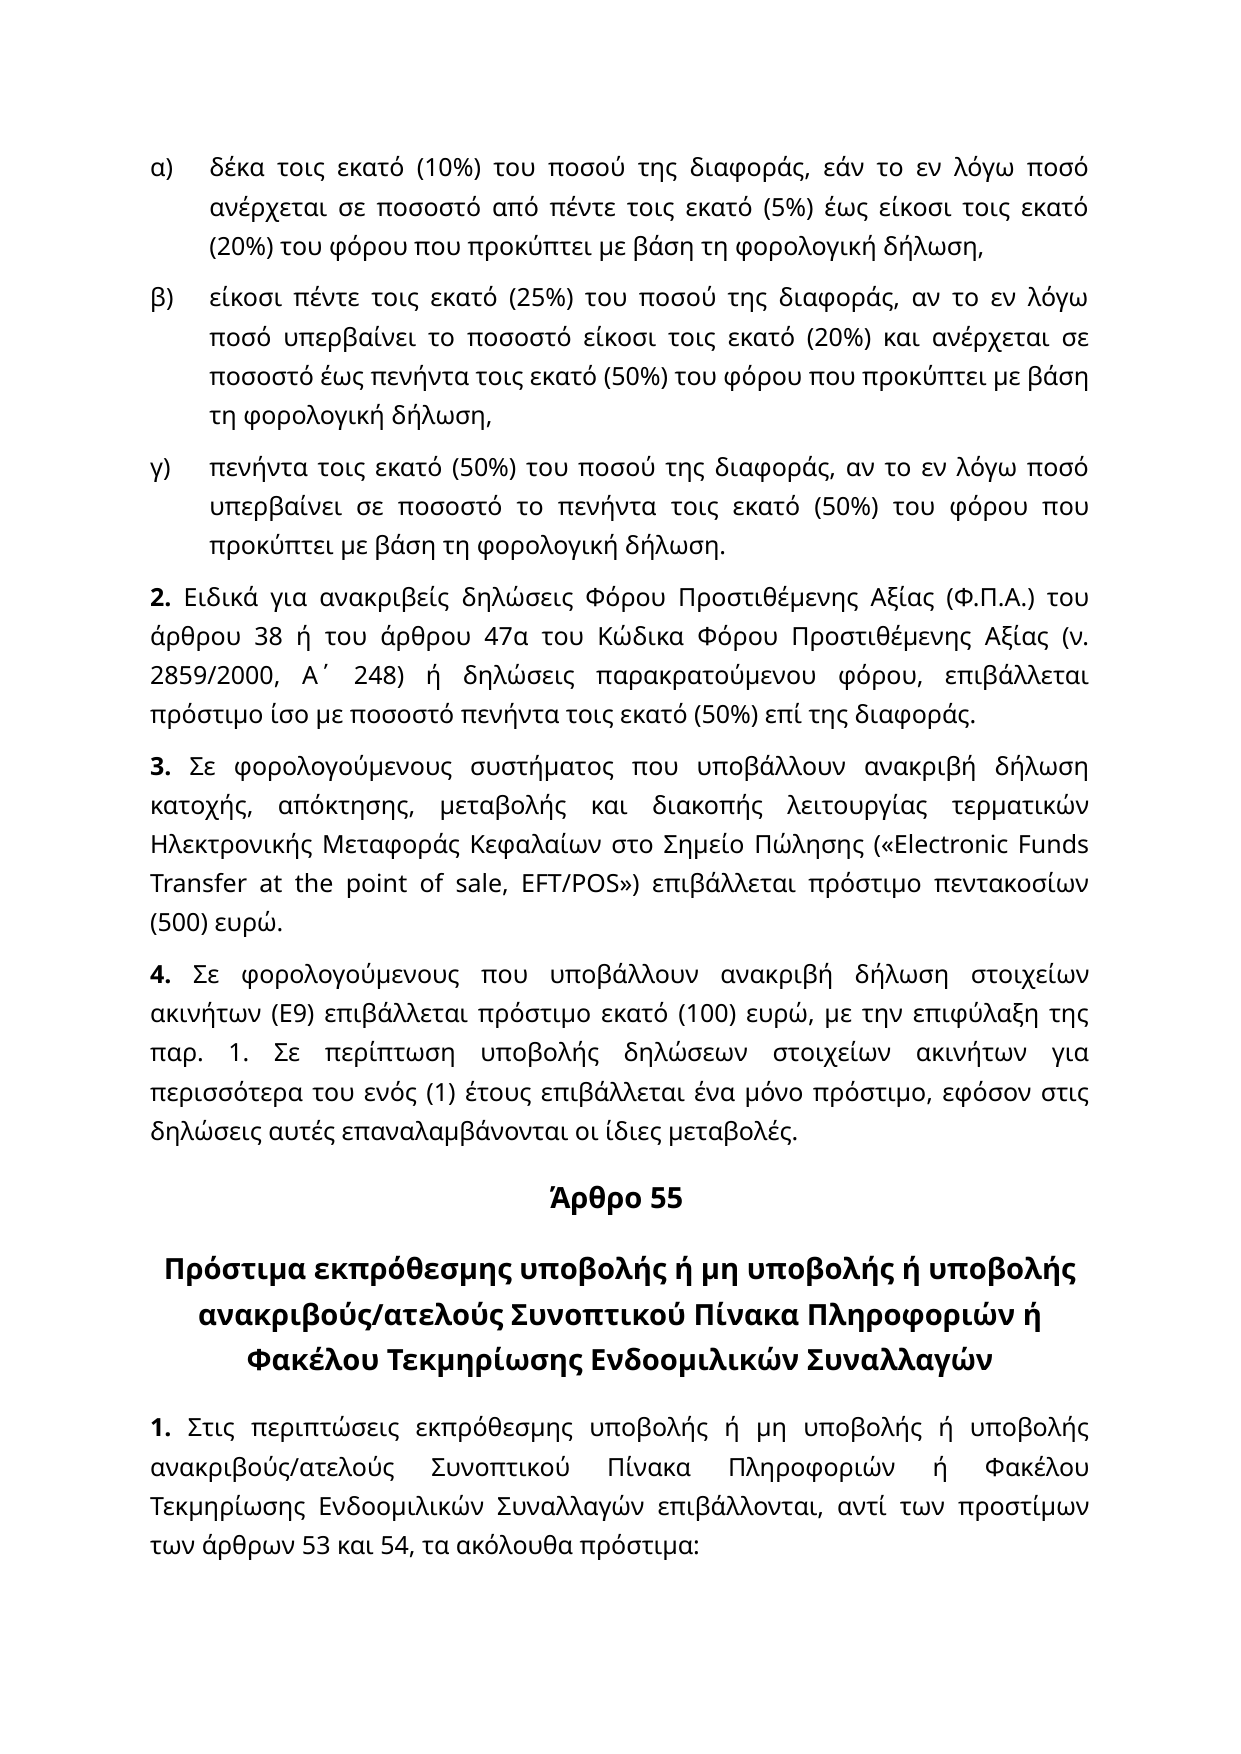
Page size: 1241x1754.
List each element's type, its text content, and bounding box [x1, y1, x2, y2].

text 1. Στις περιπτώσεις εκπρόθεσμης υποβολής ή μη υποβολής ή υποβολής ανακριβούς/ατελούς Συνοπτικού Πίνακα Πληροφοριών ή Φακέλου Τεκμηρίωσης Ενδοομιλικών Συναλλαγών επιβάλλονται, αντί των προστίμων των άρθρων 53 και 54, τα ακόλουθα πρόστιμα: [150, 1410, 1090, 1562]
list γ) πενήντα τοις εκατό (50%) του ποσού της διαφοράς, αν το εν λόγω ποσό υπερβαίνει σε ποσοστό το πενήντα τοις εκατό (50%) του φόρου που προκύπτει με βάση τη φορολογική δήλωση. [150, 449, 1090, 562]
text 4. Σε φορολογούμενους που υποβάλλουν ανακριβή δήλωση στοιχείων ακινήτων (Ε9) επιβάλλεται πρόστιμο εκατό (100) ευρώ, με την επιφύλαξη της παρ. 1. Σε περίπτωση υποβολής δηλώσεων στοιχείων ακινήτων για περισσότερα του ενός (1) έτους επιβάλλεται ένα μόνο πρόστιμο, εφόσον στις δηλώσεις αυτές επαναλαμβάνονται οι ίδιες μεταβολές. [150, 957, 1090, 1147]
subtitle Πρόστιμα εκπρόθεσμης υποβολής ή μη υποβολής ή υποβολής ανακριβούς/ατελούς Συνοπτικού Πίνακα Πληροφοριών ή Φακέλου Τεκμηρίωσης Ενδοομιλικών Συναλλαγών [150, 1248, 1090, 1379]
list α) δέκα τοις εκατό (10%) του ποσού της διαφοράς, εάν το εν λόγω ποσό ανέρχεται σε ποσοστό από πέντε τοις εκατό (5%) έως είκοσι τοις εκατό (20%) του φόρου που προκύπτει με βάση τη φορολογική δήλωση, [150, 150, 1090, 262]
text 2. Ειδικά για ανακριβείς δηλώσεις Φόρου Προστιθέμενης Αξίας (Φ.Π.Α.) του άρθρου 38 ή του άρθρου 47α του Κώδικα Φόρου Προστιθέμενης Αξίας (ν. 2859/2000, Α΄ 248) ή δηλώσεις παρακρατούμενου φόρου, επιβάλλεται πρόστιμο ίσο με ποσοστό πενήντα τοις εκατό (50%) επί της διαφοράς. [150, 579, 1090, 731]
text 3. Σε φορολογούμενους συστήματος που υποβάλλουν ανακριβή δήλωση κατοχής, απόκτησης, μεταβολής και διακοπής λειτουργίας τερματικών Ηλεκτρονικής Μεταφοράς Κεφαλαίων στο Σημείο Πώλησης («Electronic Funds Transfer at the point of sale, EFT/POS») επιβάλλεται πρόστιμο πεντακοσίων (500) ευρώ. [150, 748, 1090, 939]
list β) είκοσι πέντε τοις εκατό (25%) του ποσού της διαφοράς, αν το εν λόγω ποσό υπερβαίνει το ποσοστό είκοσι τοις εκατό (20%) και ανέρχεται σε ποσοστό έως πενήντα τοις εκατό (50%) του φόρου που προκύπτει με βάση τη φορολογική δήλωση, [150, 280, 1090, 432]
subtitle Άρθρο 55 [150, 1177, 1090, 1217]
